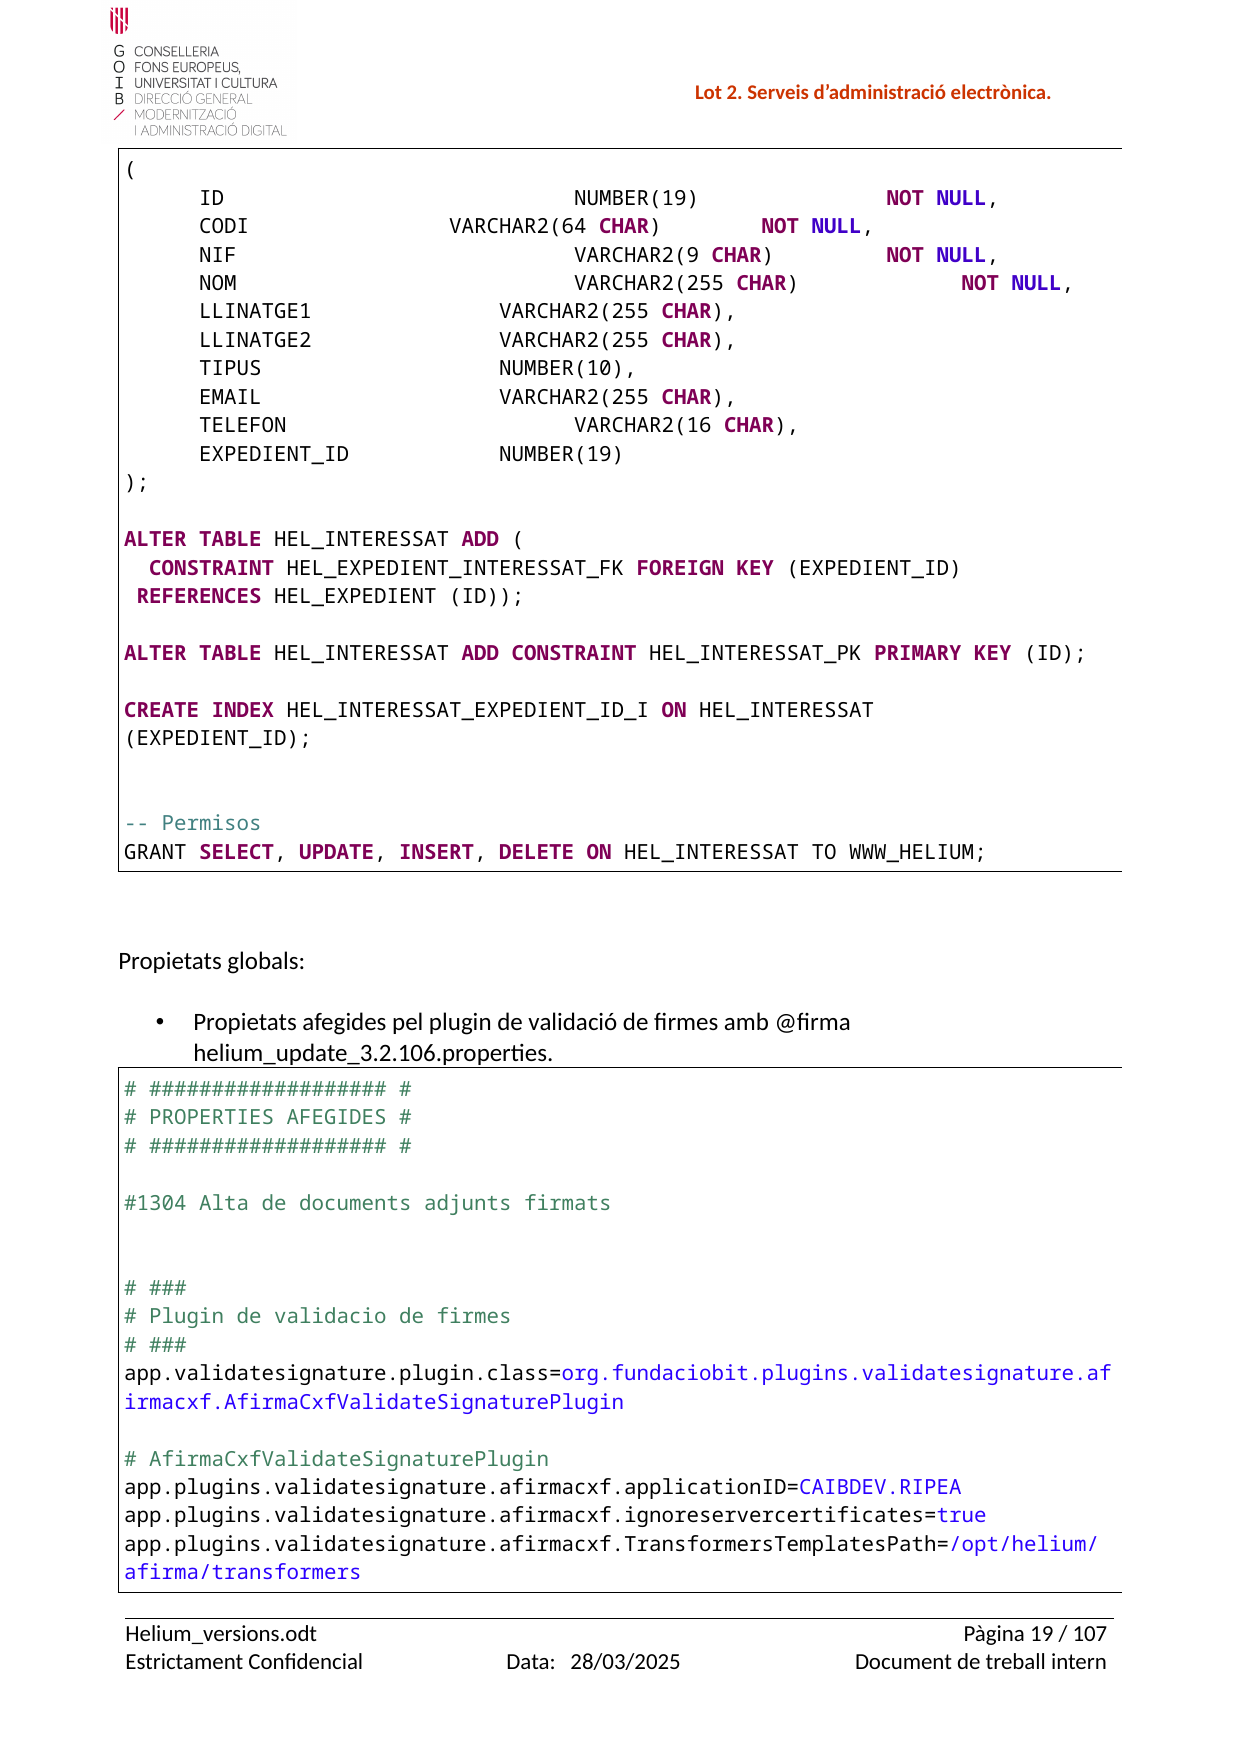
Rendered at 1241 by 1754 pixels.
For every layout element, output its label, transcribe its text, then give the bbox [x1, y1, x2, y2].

table_header ( ID NUMBER(19) NOT NULL, CODI VARCHAR2(64 CHAR) NOT NULL, NIF VARCHAR2(9 CHAR) NOT NULL, NOM VARCHAR2(255 CHAR) NOT NULL, LLINATGE1 VARCHAR2(255 CHAR), LLINATGE2 VARCHAR2(255 CHAR), TIPUS NUMBER(10), EMAIL VARCHAR2(255 CHAR), TELEFON VARCHAR2(16 CHAR), EXPEDIENT_ID NUMBER(19) ); ALTER TABLE HEL_INTERESSAT ADD ( CONSTRAINT HEL_EXPEDIENT_INTERESSAT_FK FOREIGN KEY (EXPEDIENT_ID) REFERENCES HEL_EXPEDIENT (ID)); ALTER TABLE HEL_INTERESSAT ADD CONSTRAINT HEL_INTERESSAT_PK PRIMARY KEY (ID); CREATE INDEX HEL_INTERESSAT_EXPEDIENT_ID_I ON HEL_INTERESSAT (EXPEDIENT_ID); -- Permisos GRANT SELECT, UPDATE, INSERT, DELETE ON HEL_INTERESSAT TO WWW_HELIUM; [119, 149, 1122, 871]
table_header # ################### # # PROPERTIES AFEGIDES # # ################### # #1304 Alta de documents adjunts firmats # ### # Plugin de validacio de firmes # ### app.validatesignature.plugin.class=org.fundaciobit.plugins.validatesignature.afirmacxf.AfirmaCxfValidateSignaturePlugin # AfirmaCxfValidateSignaturePlugin app.plugins.validatesignature.afirmacxf.applicationID=CAIBDEV.RIPEA app.plugins.validatesignature.afirmacxf.ignoreservercertificates=true app.plugins.validatesignature.afirmacxf.TransformersTemplatesPath=/opt/helium/afirma/transformers [119, 1068, 1122, 1592]
picture [100, 0, 297, 144]
text Propietats globals: [118, 945, 1122, 976]
list Propietats afegides pel plugin de validació de firmes amb @firma helium_update_3.2.106.properties. [156, 1006, 1122, 1067]
